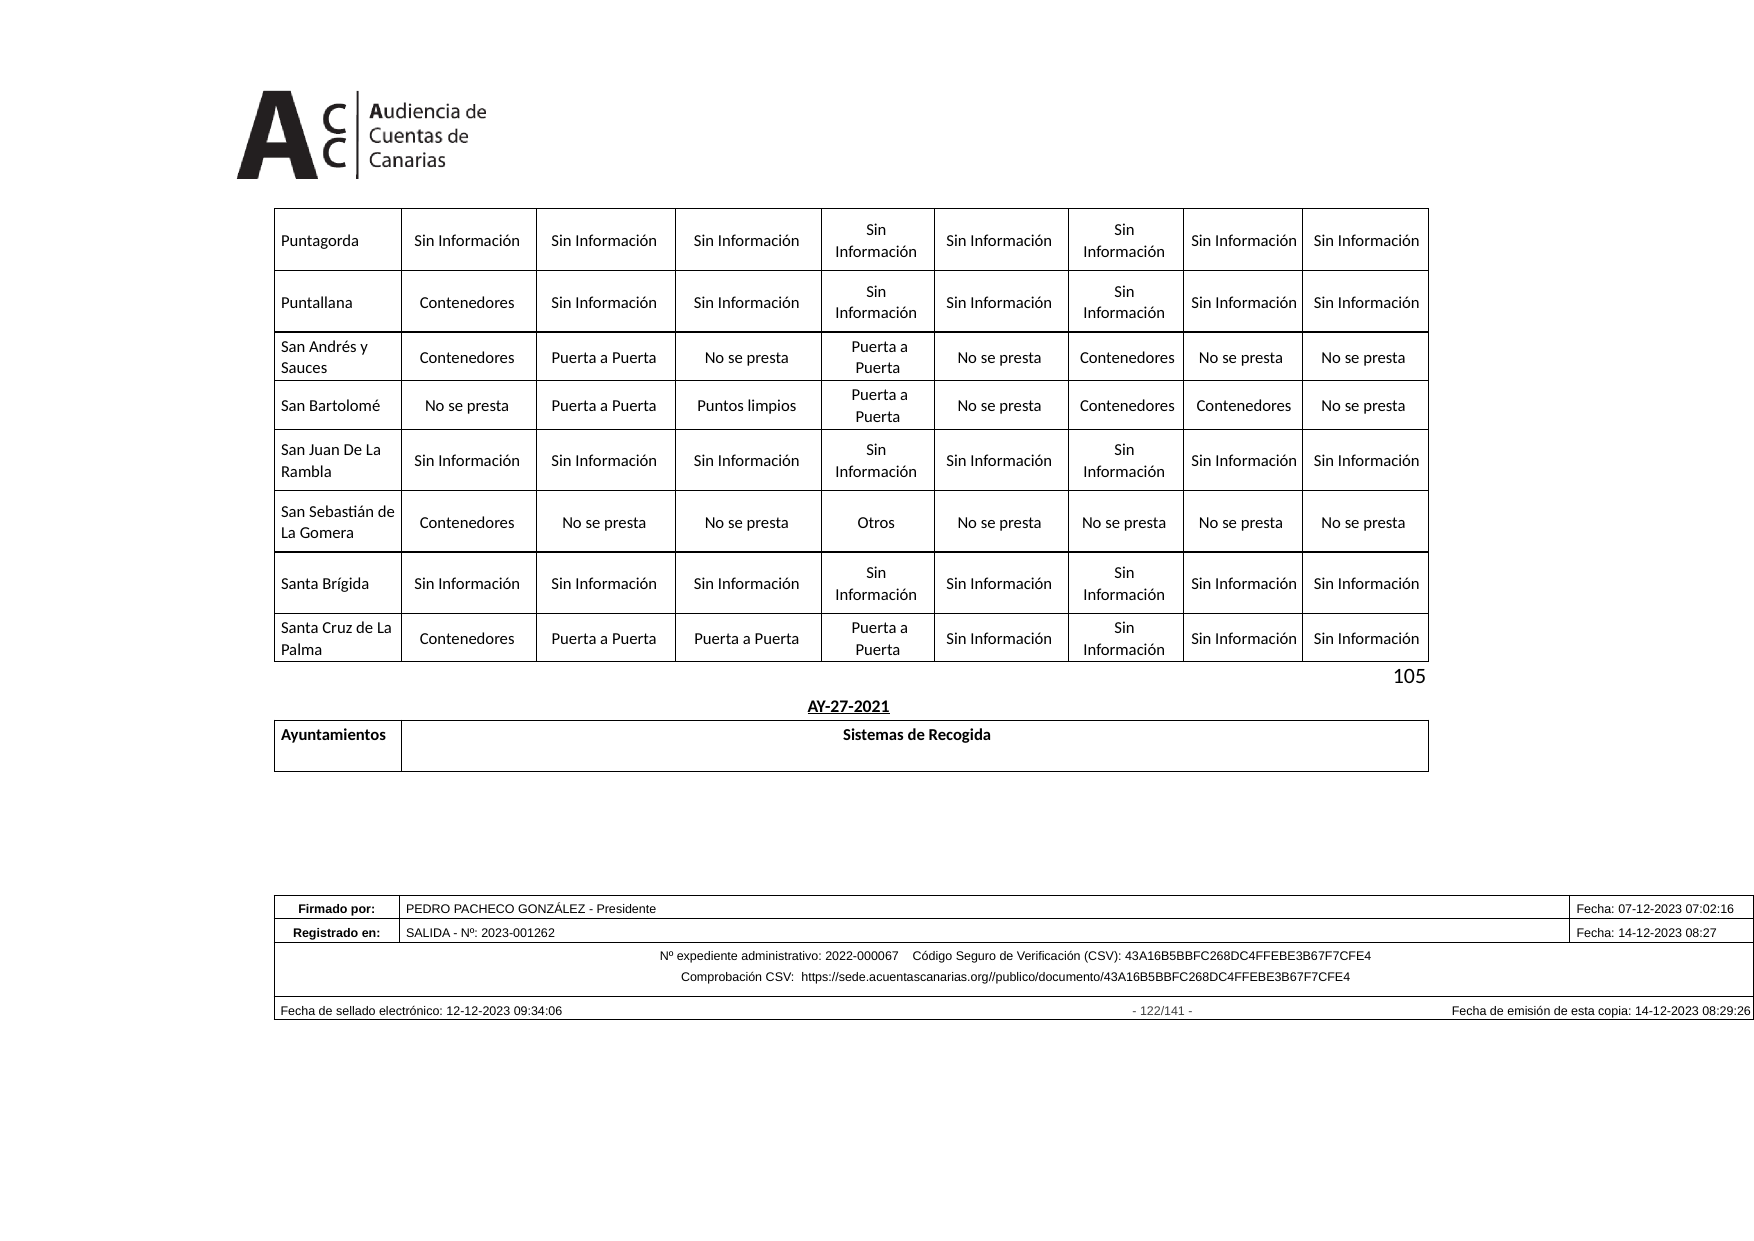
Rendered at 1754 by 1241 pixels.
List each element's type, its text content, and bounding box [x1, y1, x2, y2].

table_cell Sin Información [1184, 430, 1302, 490]
table_cell Sin Información [676, 271, 821, 331]
table_cell Contenedores [1069, 381, 1183, 428]
table_cell Sin Información [676, 209, 821, 270]
table_cell Puerta a Puerta [537, 333, 675, 380]
table_cell Sin Información [822, 430, 934, 490]
table_cell No se presta [1069, 491, 1183, 551]
table_cell No se presta [935, 491, 1068, 551]
table_cell Sin Información [822, 209, 934, 270]
table_cell Sin Información [537, 271, 675, 331]
text 105 [274, 662, 1431, 689]
table_cell Contenedores [1184, 381, 1302, 428]
table_cell Sin Información [1069, 614, 1183, 661]
table_cell No se presta [1303, 333, 1428, 380]
table_cell Sin Información [1069, 271, 1183, 331]
table_cell Puntagorda [275, 209, 401, 270]
table_cell Sin Información [537, 553, 675, 613]
table_cell Santa Brígida [275, 553, 401, 613]
table_cell No se presta [676, 491, 821, 551]
table_cell San Juan De La Rambla [275, 430, 401, 490]
table_cell Sin Información [935, 614, 1068, 661]
table_cell Puerta a Puerta [822, 381, 934, 428]
table_cell Sin Información [935, 209, 1068, 270]
table_cell Contenedores [402, 614, 536, 661]
table_cell San Bartolomé [275, 381, 401, 428]
table_cell Sin Información [1303, 430, 1428, 490]
table_cell Sin Información [676, 430, 821, 490]
table_cell Sin Información [1069, 209, 1183, 270]
table_header [537, 721, 676, 771]
table_cell Puntos limpios [676, 381, 821, 428]
table_cell No se presta [1184, 333, 1302, 380]
table_header [1302, 721, 1428, 771]
table_cell Sin Información [1184, 209, 1302, 270]
table_cell Sin Información [935, 430, 1068, 490]
table_cell Sin Información [1303, 271, 1428, 331]
table_header [1068, 721, 1184, 771]
table_cell Sin Información [822, 553, 934, 613]
table_header [402, 721, 537, 771]
table_cell Puerta a Puerta [537, 381, 675, 428]
table_cell No se presta [935, 381, 1068, 428]
table_cell Sin Información [537, 209, 675, 270]
text AY-27-2021 [807, 691, 1429, 717]
table_cell Contenedores [1069, 333, 1183, 380]
table_cell No se presta [402, 381, 536, 428]
table_cell Sin Información [822, 271, 934, 331]
table_cell Sin Información [402, 430, 536, 490]
table_cell Sin Información [1303, 209, 1428, 270]
table_cell San Andrés y Sauces [275, 333, 401, 380]
table_cell Sin Información [1184, 553, 1302, 613]
table_cell Puerta a Puerta [822, 333, 934, 380]
table_cell Sin Información [935, 271, 1068, 331]
table_header [1184, 721, 1302, 771]
table_cell Sin Información [402, 553, 536, 613]
table_cell Sin Información [402, 209, 536, 270]
table_cell Otros [822, 491, 934, 551]
table_cell Contenedores [402, 271, 536, 331]
table_cell Puerta a Puerta [537, 614, 675, 661]
table_cell Sin Información [1303, 553, 1428, 613]
table_cell Sin Información [1069, 430, 1183, 490]
table_cell Sin Información [676, 553, 821, 613]
table_cell Sin Información [537, 430, 675, 490]
table_cell San Sebastián de La Gomera [275, 491, 401, 551]
table_cell No se presta [537, 491, 675, 551]
table_cell Sin Información [1184, 271, 1302, 331]
table_header Sistemas de Recogida [821, 721, 1068, 771]
table_cell No se presta [1303, 381, 1428, 428]
table_cell Sin Información [1184, 614, 1302, 661]
table_cell No se presta [1184, 491, 1302, 551]
table_cell Contenedores [402, 333, 536, 380]
table_cell No se presta [935, 333, 1068, 380]
table_cell Sin Información [935, 553, 1068, 613]
table_cell Puntallana [275, 271, 401, 331]
table_cell No se presta [1303, 491, 1428, 551]
table_cell Puerta a Puerta [822, 614, 934, 661]
table_header Ayuntamientos [275, 721, 401, 771]
table_header [676, 721, 821, 771]
table_cell Puerta a Puerta [676, 614, 821, 661]
table_cell No se presta [676, 333, 821, 380]
table_cell Sin Información [1069, 553, 1183, 613]
table_cell Santa Cruz de La Palma [275, 614, 401, 661]
table_cell Sin Información [1303, 614, 1428, 661]
table_cell Contenedores [402, 491, 536, 551]
